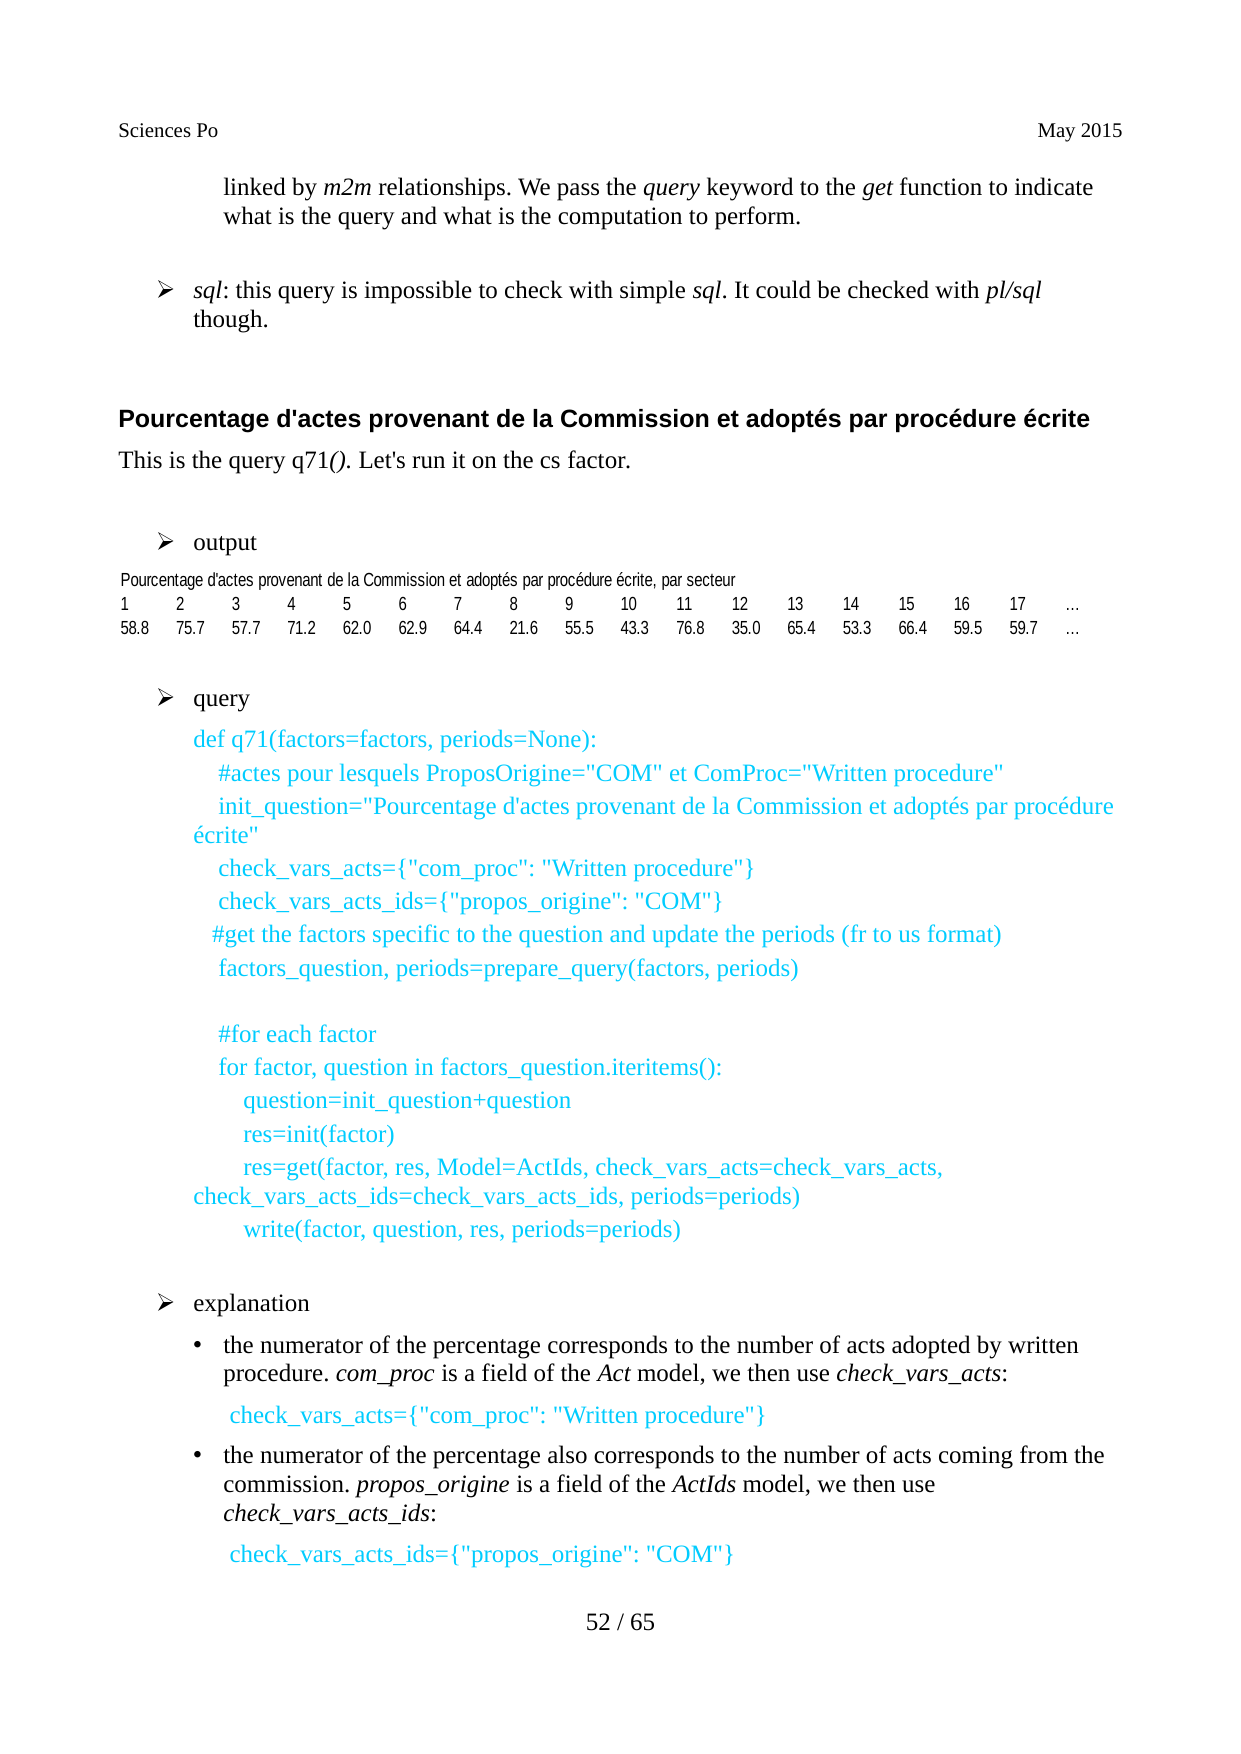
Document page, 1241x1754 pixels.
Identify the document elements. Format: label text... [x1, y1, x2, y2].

text #actes pour lesquels ProposOrigine="COM" et ComProc="Written procedure" [193, 758, 1122, 786]
text question=init_question+question [193, 1086, 1122, 1114]
text This is the query q71(). Let's run it on the cs factor. [118, 445, 1122, 474]
text res=init(factor) [193, 1119, 1122, 1147]
list explanation [156, 1288, 1122, 1317]
text #for each factor [193, 1019, 1122, 1048]
list the numerator of the percentage corresponds to the number of acts adopted by written procedure. com_proc is a field of the Act model, we then use check_vars_acts: [193, 1330, 1122, 1387]
text write(factor, question, res, periods=periods) [193, 1214, 1122, 1243]
list output [156, 527, 1122, 556]
text res=get(factor, res, Model=ActIds, check_vars_acts=check_vars_acts, check_vars_acts_ids=check_vars_acts_ids, periods=periods) [193, 1152, 1122, 1209]
list linked by m2m relationships. We pass the query keyword to the get function to indicate what is the query and what is the computation to perform. [193, 172, 1122, 230]
subtitle Pourcentage d'actes provenant de la Commission et adoptés par procédure écrite [118, 404, 1122, 432]
text check_vars_acts={"com_proc": "Written procedure"} [193, 853, 1122, 882]
text check_vars_acts_ids={"propos_origine": "COM"} [193, 886, 1122, 915]
text #get the factors specific to the question and update the periods (fr to us format) [193, 919, 1122, 948]
text init_question="Pourcentage d'actes provenant de la Commission et adoptés par procédure écrite" [193, 791, 1122, 848]
list query [156, 683, 1122, 712]
text def q71(factors=factors, periods=None): [193, 724, 1122, 753]
list sql: this query is impossible to check with simple sql. It could be checked with pl/sql though. [156, 275, 1122, 333]
list the numerator of the percentage also corresponds to the number of acts coming from the commission. propos_origine is a field of the ActIds model, we then use check_vars_acts_ids: [193, 1440, 1122, 1527]
text for factor, question in factors_question.iteritems(): [193, 1052, 1122, 1081]
text factors_question, periods=prepare_query(factors, periods) [193, 953, 1122, 981]
list check_vars_acts_ids={"propos_origine": "COM"} [193, 1539, 1122, 1568]
list check_vars_acts={"com_proc": "Written procedure"} [193, 1400, 1122, 1428]
